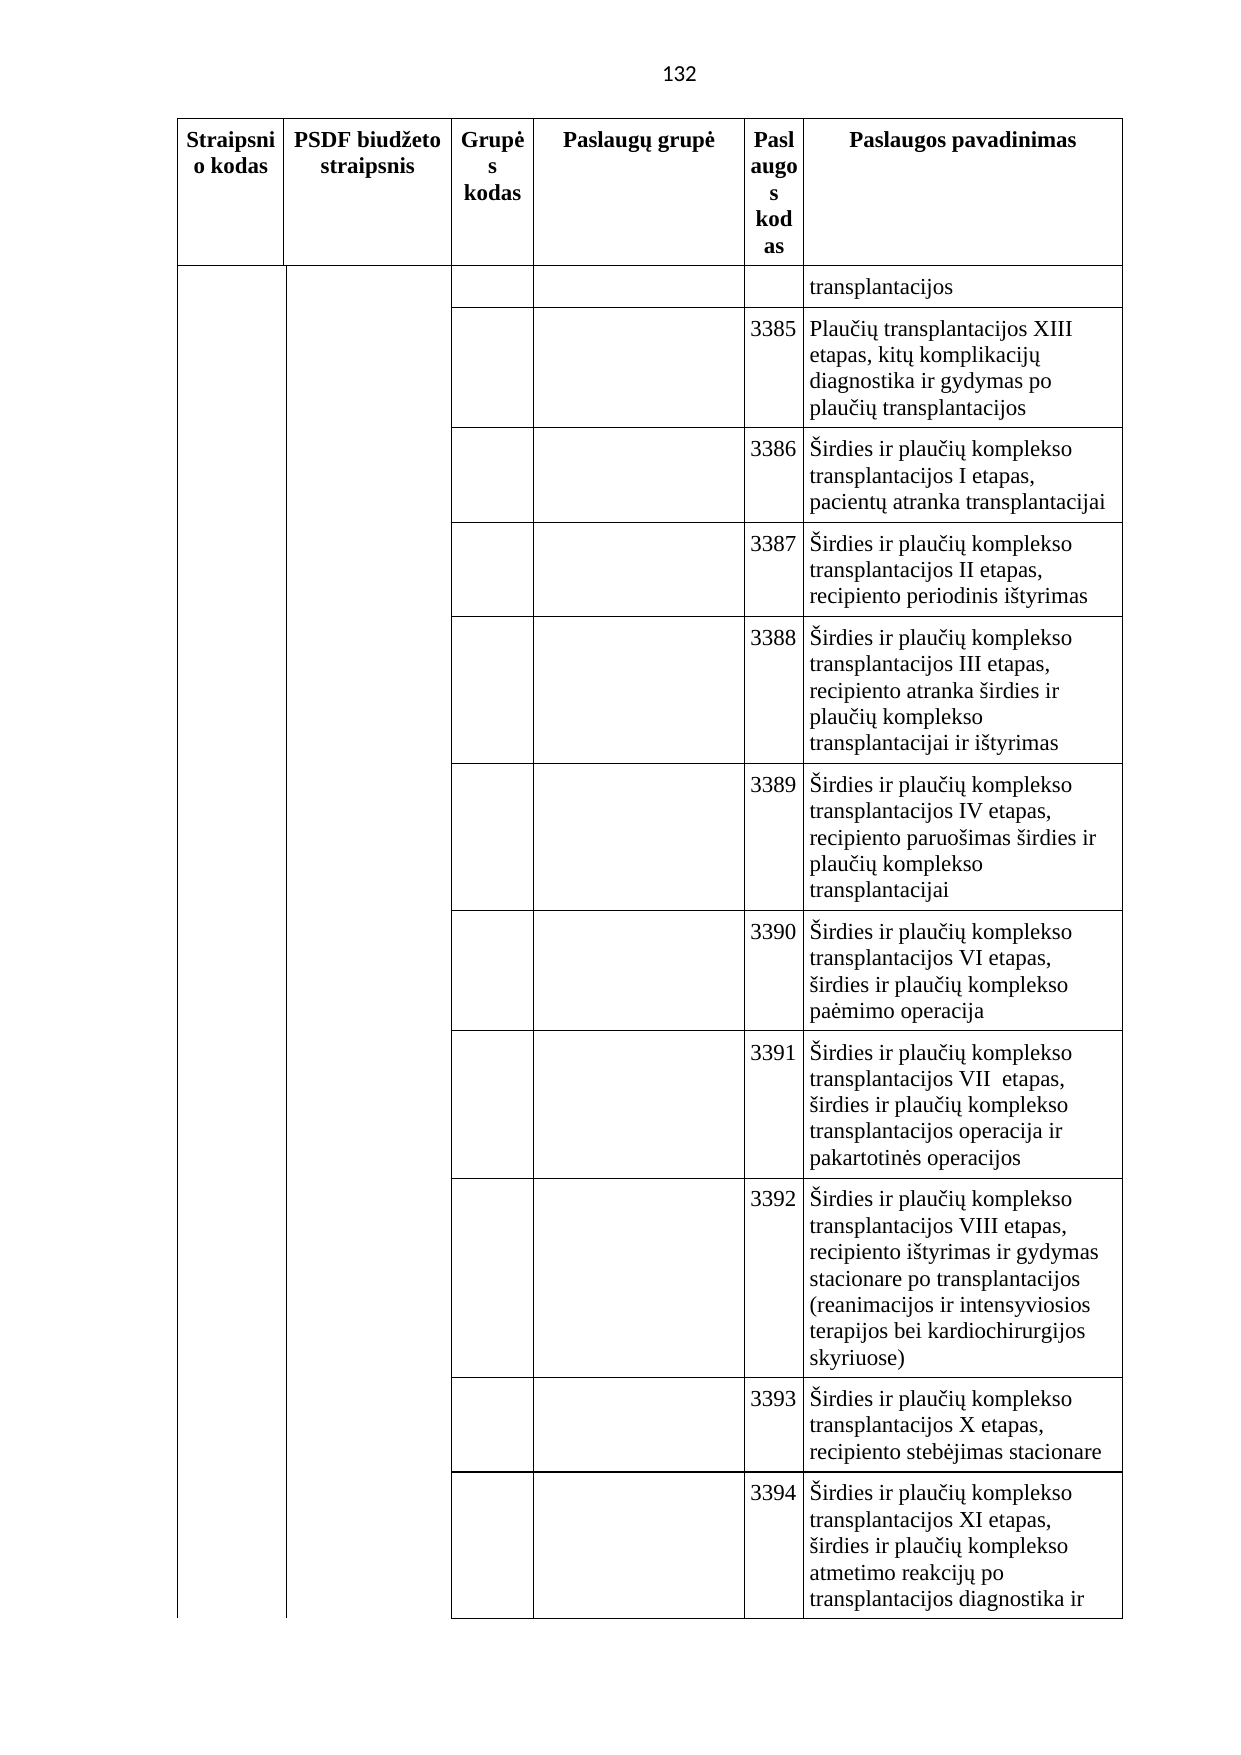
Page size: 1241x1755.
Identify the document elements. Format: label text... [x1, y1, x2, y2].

table_cell [534, 266, 744, 307]
table_cell [178, 1377, 286, 1471]
table_cell [534, 1031, 744, 1177]
table_cell [178, 1030, 286, 1177]
table_cell [178, 427, 286, 522]
table_cell Širdies ir plaučių komplekso transplantacijos II etapas, recipiento periodinis ištyrimas [804, 523, 1122, 616]
table_cell [287, 1030, 451, 1177]
table_cell 3394 [745, 1473, 803, 1618]
table_cell [287, 522, 451, 616]
table_cell Širdies ir plaučių komplekso transplantacijos XI etapas, širdies ir plaučių komplekso atmetimo reakcijų po transplantacijos diagnostika ir [804, 1473, 1122, 1618]
table_cell [287, 616, 451, 763]
table_cell [452, 1473, 533, 1618]
table_cell [452, 911, 533, 1030]
table_cell [178, 1471, 286, 1618]
table_cell 3391 [745, 1031, 803, 1177]
table_cell [178, 1178, 286, 1377]
table_cell [452, 1031, 533, 1177]
table_header PSDF biudžeto straipsnis [284, 119, 451, 265]
table_cell 3387 [745, 523, 803, 616]
table_header Paslaugų grupė [534, 119, 744, 265]
table_cell [287, 266, 451, 307]
table_header Grupės kodas [452, 119, 533, 265]
table_cell [452, 308, 533, 427]
table_cell [452, 1378, 533, 1471]
table_cell [178, 266, 286, 307]
table_cell Širdies ir plaučių komplekso transplantacijos I etapas, pacientų atranka transplantacijai [804, 428, 1122, 522]
table_cell [452, 523, 533, 616]
table_cell [534, 764, 744, 910]
table_header Paslaugos kodas [745, 119, 803, 265]
table_header Straipsnio kodas [178, 119, 283, 265]
table_cell 3390 [745, 911, 803, 1030]
table_cell [452, 764, 533, 910]
table_cell [178, 910, 286, 1030]
table_cell [287, 1377, 451, 1471]
table_cell [745, 266, 803, 307]
table_cell [178, 307, 286, 427]
table_cell [534, 428, 744, 522]
table_cell [534, 1179, 744, 1377]
table_cell [178, 763, 286, 910]
table_cell [534, 1378, 744, 1471]
table_cell 3392 [745, 1179, 803, 1377]
table_cell [287, 1471, 451, 1618]
table_cell [287, 1178, 451, 1377]
table_cell transplantacijos [804, 266, 1122, 307]
table_cell Širdies ir plaučių komplekso transplantacijos X etapas, recipiento stebėjimas stacionare [804, 1378, 1122, 1471]
table_cell Širdies ir plaučių komplekso transplantacijos VII etapas, širdies ir plaučių komplekso transplantacijos operacija ir pakartotinės operacijos [804, 1031, 1122, 1177]
table_cell [287, 427, 451, 522]
table_header Paslaugos pavadinimas [804, 119, 1122, 265]
table_cell Širdies ir plaučių komplekso transplantacijos IV etapas, recipiento paruošimas širdies ir plaučių komplekso transplantacijai [804, 764, 1122, 910]
table_cell [534, 911, 744, 1030]
table_cell Širdies ir plaučių komplekso transplantacijos VI etapas, širdies ir plaučių komplekso paėmimo operacija [804, 911, 1122, 1030]
table_cell [452, 617, 533, 763]
table_cell 3388 [745, 617, 803, 763]
table_cell 3385 [745, 308, 803, 427]
table_cell [452, 266, 533, 307]
table_cell [287, 910, 451, 1030]
table_cell [534, 523, 744, 616]
table_cell [534, 1473, 744, 1618]
table_cell [287, 307, 451, 427]
table_cell [534, 617, 744, 763]
table_cell Plaučių transplantacijos XIII etapas, kitų komplikacijų diagnostika ir gydymas po plaučių transplantacijos [804, 308, 1122, 427]
table_cell 3393 [745, 1378, 803, 1471]
table_cell [178, 522, 286, 616]
table_cell [178, 616, 286, 763]
table_cell [452, 1179, 533, 1377]
table_cell 3389 [745, 764, 803, 910]
table_cell [534, 308, 744, 427]
table_cell Širdies ir plaučių komplekso transplantacijos VIII etapas, recipiento ištyrimas ir gydymas stacionare po transplantacijos (reanimacijos ir intensyviosios terapijos bei kardiochirurgijos skyriuose) [804, 1179, 1122, 1377]
table_cell 3386 [745, 428, 803, 522]
table_cell Širdies ir plaučių komplekso transplantacijos III etapas, recipiento atranka širdies ir plaučių komplekso transplantacijai ir ištyrimas [804, 617, 1122, 763]
table_cell [287, 763, 451, 910]
table_cell [452, 428, 533, 522]
